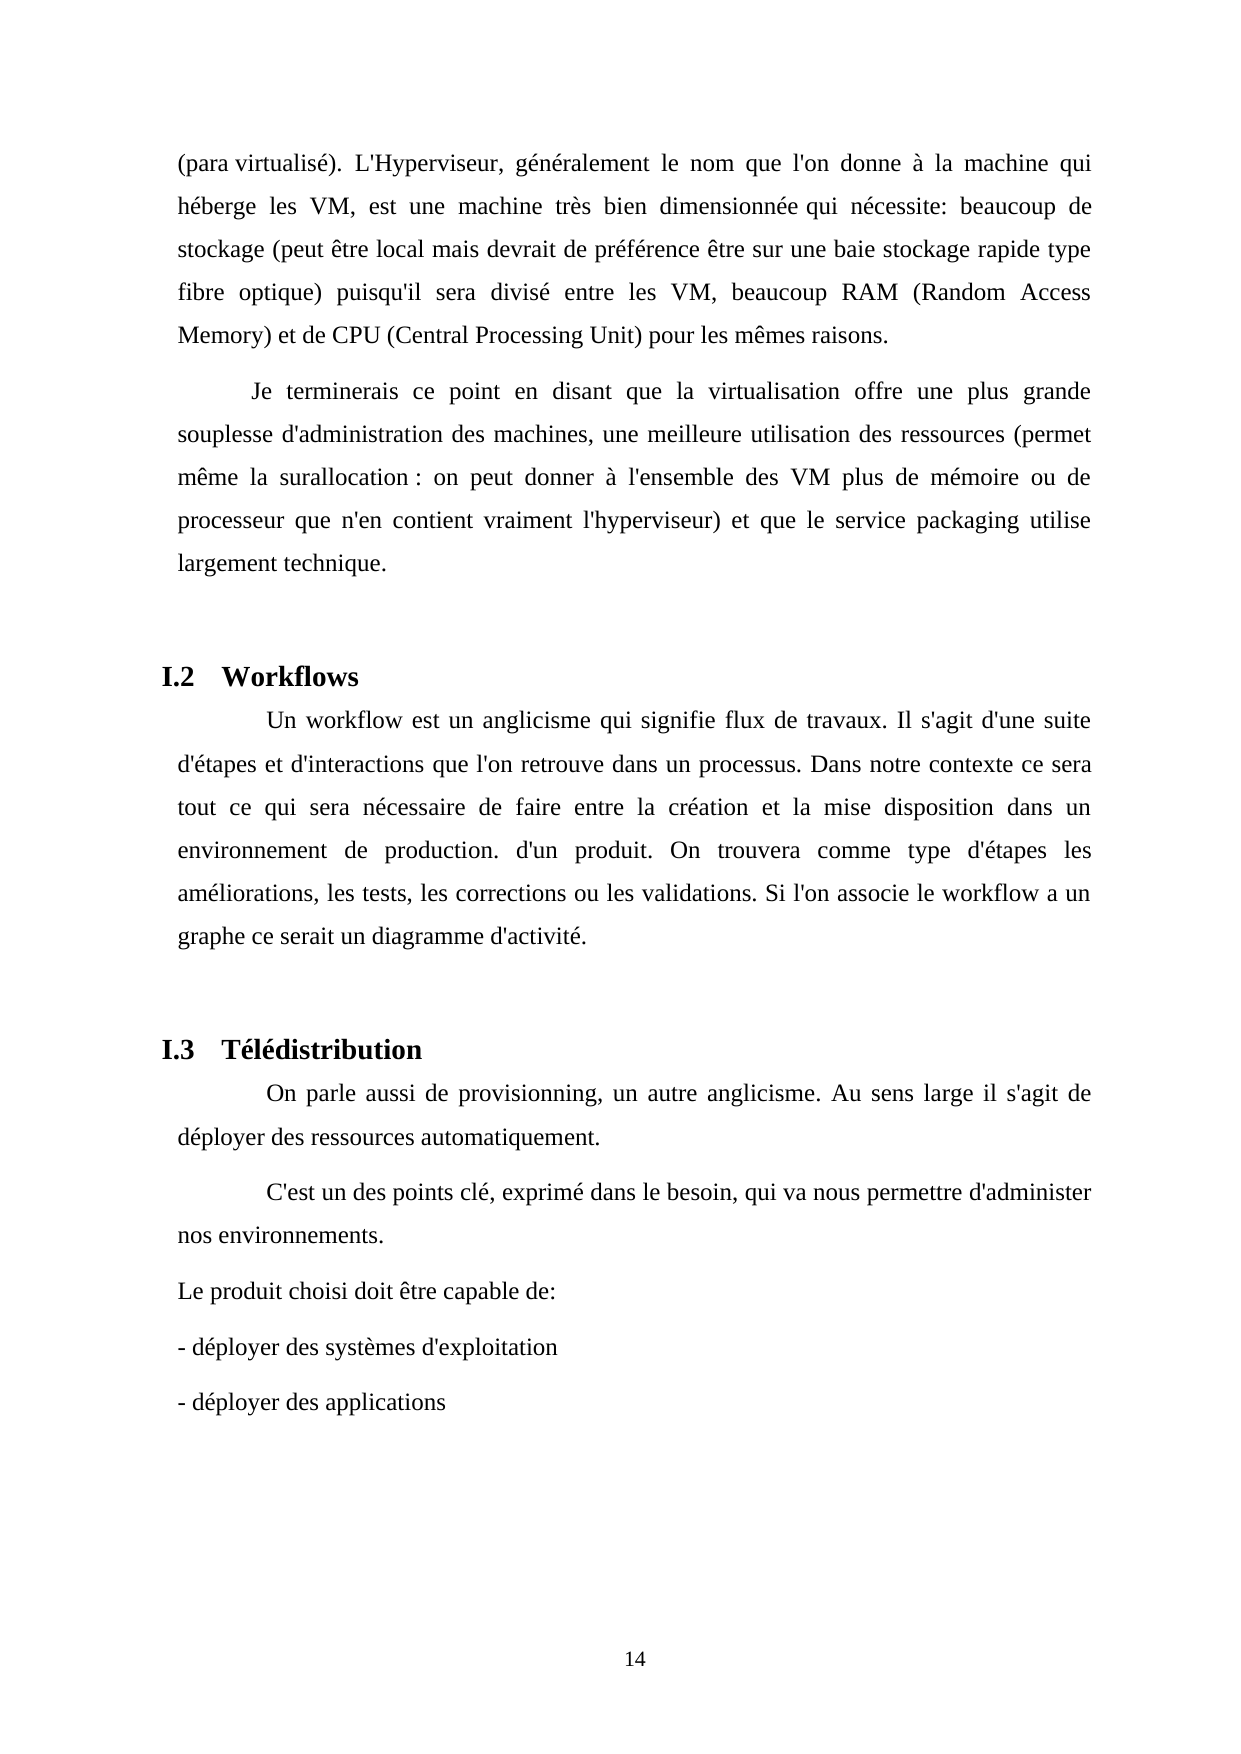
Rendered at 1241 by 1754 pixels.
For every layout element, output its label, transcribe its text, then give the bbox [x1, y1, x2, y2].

text On parle aussi de provisionning, un autre anglicisme. Au sens large il s'agit de déployer des ressources automatiquement. [177, 1078, 1092, 1150]
subtitle Workflows [161, 659, 1092, 693]
text - déployer des systèmes d'exploitation [177, 1332, 1092, 1360]
subtitle Télédistribution [161, 1032, 1092, 1066]
text Je terminerais ce point en disant que la virtualisation offre une plus grande souplesse d'administration des machines, une meilleure utilisation des ressources (permet même la surallocation : on peut donner à l'ensemble des VM plus de mémoire ou de processeur que n'en contient vraiment l'hyperviseur) et que le service packaging utilise largement technique. [177, 376, 1092, 577]
text Un workflow est un anglicisme qui signifie flux de travaux. Il s'agit d'une suite d'étapes et d'interactions que l'on retrouve dans un processus. Dans notre contexte ce sera tout ce qui sera nécessaire de faire entre la création et la mise disposition dans un environnement de production. d'un produit. On trouvera comme type d'étapes les améliorations, les tests, les corrections ou les validations. Si l'on associe le workflow a un graphe ce serait un diagramme d'activité. [177, 706, 1092, 950]
text (para virtualisé). L'Hyperviseur, généralement le nom que l'on donne à la machine qui héberge les VM, est une machine très bien dimensionnée qui nécessite: beaucoup de stockage (peut être local mais devrait de préférence être sur une baie stockage rapide type fibre optique) puisqu'il sera divisé entre les VM, beaucoup RAM (Random Access Memory) et de CPU (Central Processing Unit) pour les mêmes raisons. [177, 148, 1092, 349]
text C'est un des points clé, exprimé dans le besoin, qui va nous permettre d'administer nos environnements. [177, 1177, 1092, 1249]
text Le produit choisi doit être capable de: [177, 1276, 1092, 1305]
text - déployer des applications [177, 1387, 1092, 1416]
